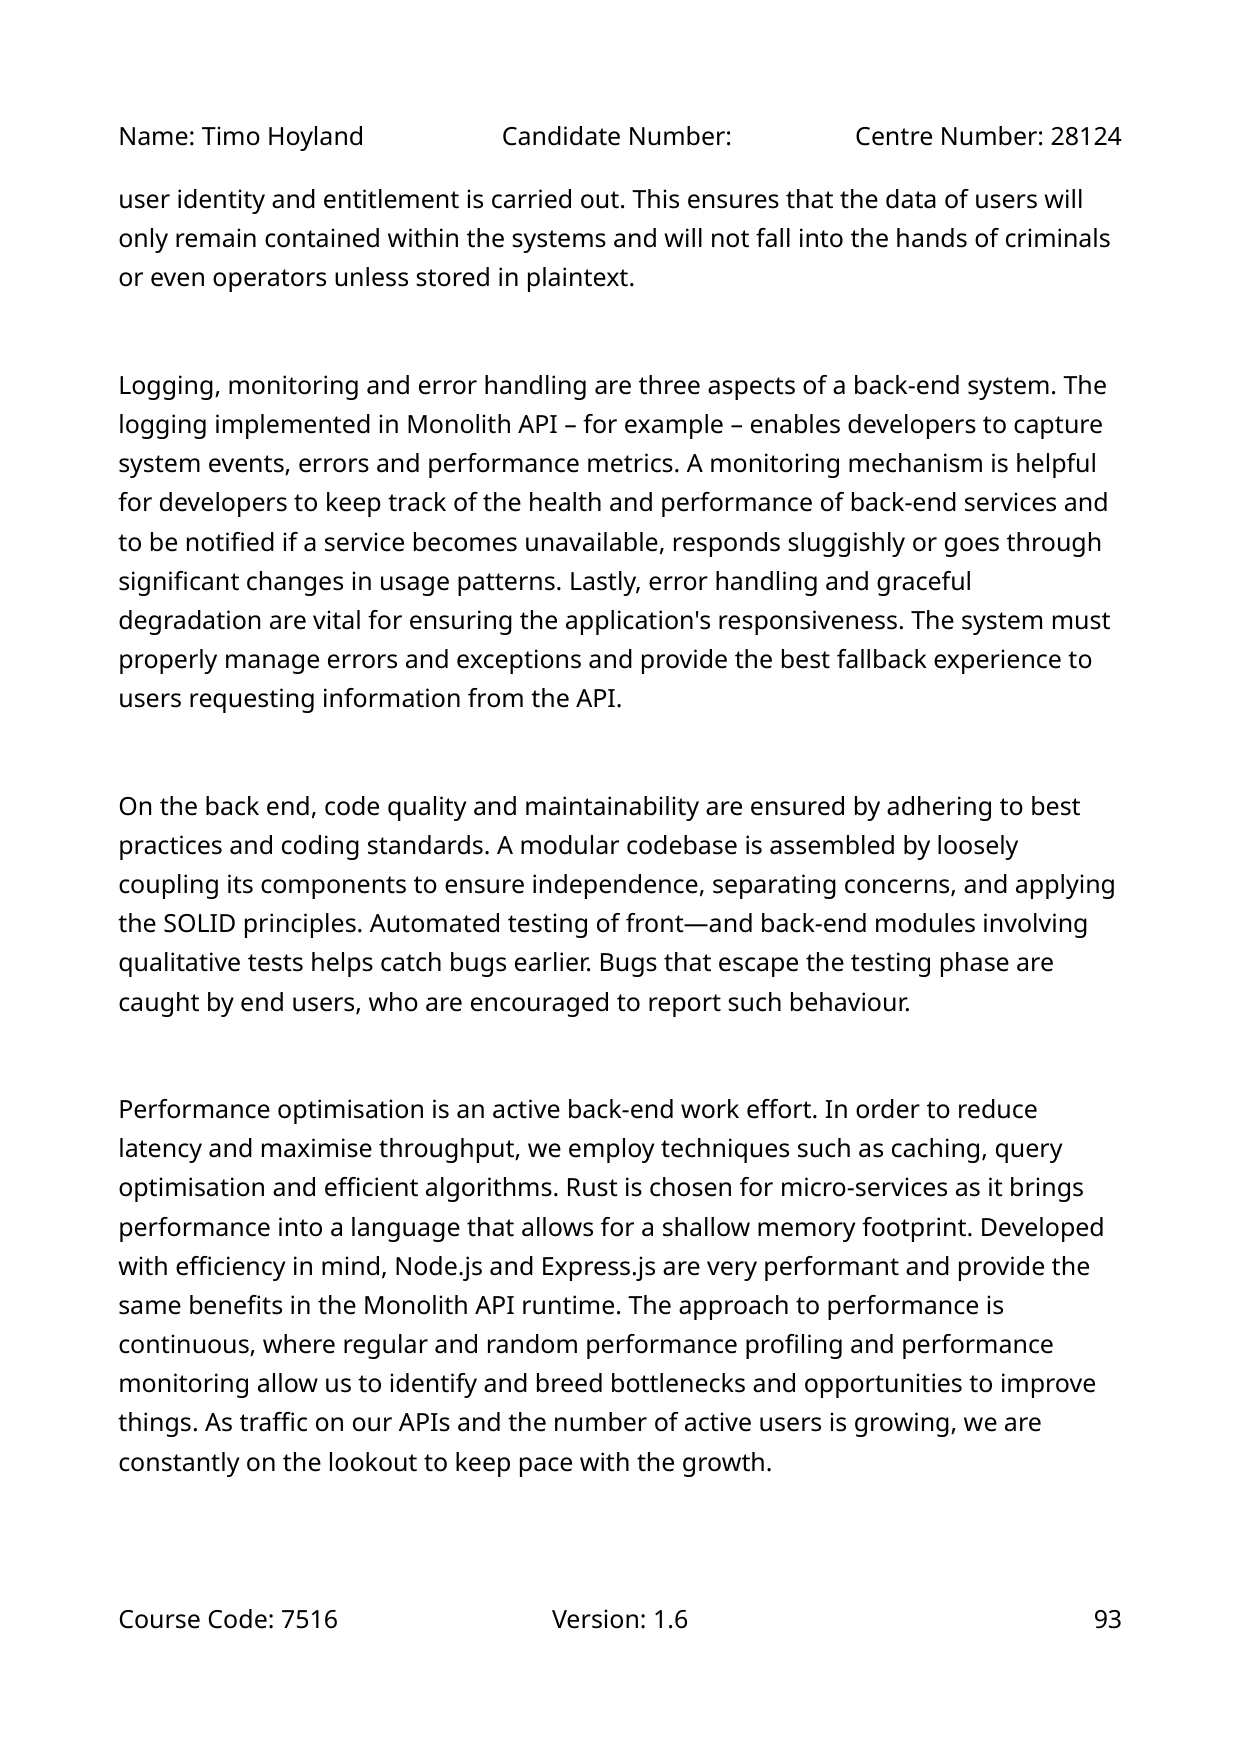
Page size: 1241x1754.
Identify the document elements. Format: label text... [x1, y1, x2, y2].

text Performance optimisation is an active back-end work effort. In order to reduce latency and maximise throughput, we employ techniques such as caching, query optimisation and efficient algorithms. Rust is chosen for micro-services as it brings performance into a language that allows for a shallow memory footprint. Developed with efficiency in mind, Node.js and Express.js are very performant and provide the same benefits in the Monolith API runtime. The approach to performance is continuous, where regular and random performance profiling and performance monitoring allow us to identify and breed bottlenecks and opportunities to improve things. As traffic on our APIs and the number of active users is growing, we are constantly on the lookout to keep pace with the growth. [118, 1092, 1122, 1478]
text Logging, monitoring and error handling are three aspects of a back-end system. The logging implemented in Monolith API – for example – enables developers to capture system events, errors and performance metrics. A monitoring mechanism is helpful for developers to keep track of the health and performance of back-end services and to be notified if a service becomes unavailable, responds sluggishly or goes through significant changes in usage patterns. Lastly, error handling and graceful degradation are vital for ensuring the application's responsiveness. The system must properly manage errors and exceptions and provide the best fallback experience to users requesting information from the API. [118, 367, 1122, 715]
text On the back end, code quality and maintainability are ensured by adhering to best practices and coding standards. A modular codebase is assembled by loosely coupling its components to ensure independence, separating concerns, and applying the SOLID principles. Automated testing of front—and back-end modules involving qualitative tests helps catch bugs earlier. Bugs that escape the testing phase are caught by end users, who are encouraged to report such behaviour. [118, 788, 1122, 1018]
text user identity and entitlement is carried out. This ensures that the data of users will only remain contained within the systems and will not fall into the hands of criminals or even operators unless stored in plaintext. [118, 182, 1122, 294]
